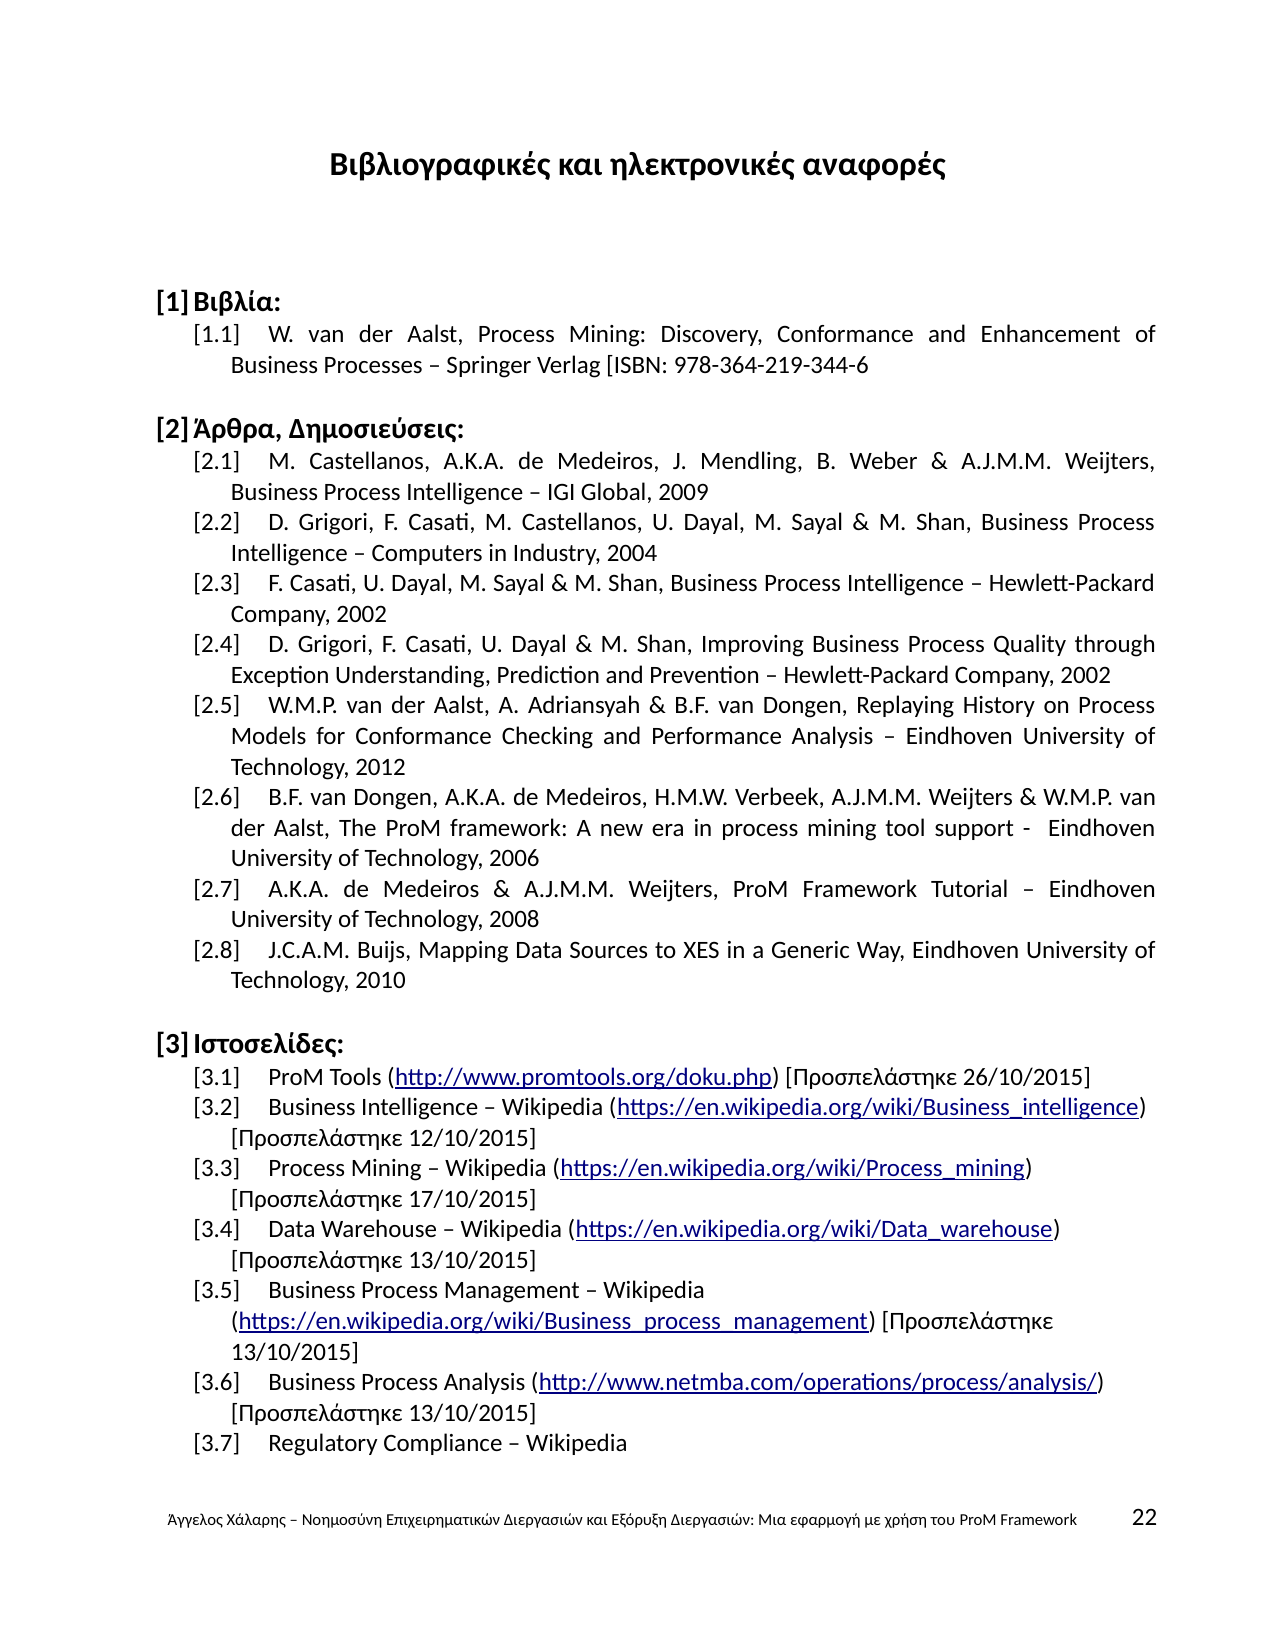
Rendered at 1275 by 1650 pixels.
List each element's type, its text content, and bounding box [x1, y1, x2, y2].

list Βιβλία: [156, 283, 1157, 318]
list Ιστοσελίδες: [156, 1025, 1157, 1061]
subtitle Βιβλιογραφικές και ηλεκτρονικές αναφορές [118, 143, 1157, 184]
list F. Casati, U. Dayal, M. Sayal & M. Shan, Business Process Intelligence – Hewlett-Packard Company, 2002 [193, 567, 1157, 628]
list M. Castellanos, A.K.A. de Medeiros, J. Mendling, B. Weber & A.J.M.M. Weijters, Business Process Intelligence – IGI Global, 2009 [193, 445, 1157, 506]
list Business Process Analysis (http://www.netmba.com/operations/process/analysis/) [Προσπελάστηκε 13/10/2015] [193, 1366, 1157, 1427]
list Data Warehouse – Wikipedia (https://en.wikipedia.org/wiki/Data_warehouse) [Προσπελάστηκε 13/10/2015] [193, 1213, 1157, 1274]
list W.M.P. van der Aalst, A. Adriansyah & B.F. van Dongen, Replaying History on Process Models for Conformance Checking and Performance Analysis – Eindhoven University of Technology, 2012 [193, 689, 1157, 781]
list B.F. van Dongen, A.K.A. de Medeiros, H.M.W. Verbeek, A.J.M.M. Weijters & W.M.P. van der Aalst, The ProM framework: A new era in process mining tool support - Eindhoven University of Technology, 2006 [193, 781, 1157, 873]
list Business Intelligence – Wikipedia (https://en.wikipedia.org/wiki/Business_intelligence) [Προσπελάστηκε 12/10/2015] [193, 1091, 1157, 1152]
list A.K.A. de Medeiros & A.J.M.M. Weijters, ProM Framework Tutorial – Eindhoven University of Technology, 2008 [193, 873, 1157, 934]
list Regulatory Compliance – Wikipedia [193, 1427, 1157, 1458]
list Business Process Management – Wikipedia (https://en.wikipedia.org/wiki/Business_process_management) [Προσπελάστηκε 13/10/2015] [193, 1274, 1157, 1366]
list D. Grigori, F. Casati, M. Castellanos, U. Dayal, M. Sayal & M. Shan, Business Process Intelligence – Computers in Industry, 2004 [193, 506, 1157, 567]
list D. Grigori, F. Casati, U. Dayal & M. Shan, Improving Business Process Quality through Exception Understanding, Prediction and Prevention – Hewlett-Packard Company, 2002 [193, 628, 1157, 689]
list Άρθρα, Δημοσιεύσεις: [156, 410, 1157, 445]
list J.C.A.M. Buijs, Mapping Data Sources to XES in a Generic Way, Eindhoven University of Technology, 2010 [193, 934, 1157, 995]
list W. van der Aalst, Process Mining: Discovery, Conformance and Enhancement of Business Processes – Springer Verlag [ISBN: 978-364-219-344-6 [193, 318, 1157, 379]
list Process Mining – Wikipedia (https://en.wikipedia.org/wiki/Process_mining) [Προσπελάστηκε 17/10/2015] [193, 1152, 1157, 1213]
list ProM Tools (http://www.promtools.org/doku.php) [Προσπελάστηκε 26/10/2015] [193, 1061, 1157, 1091]
